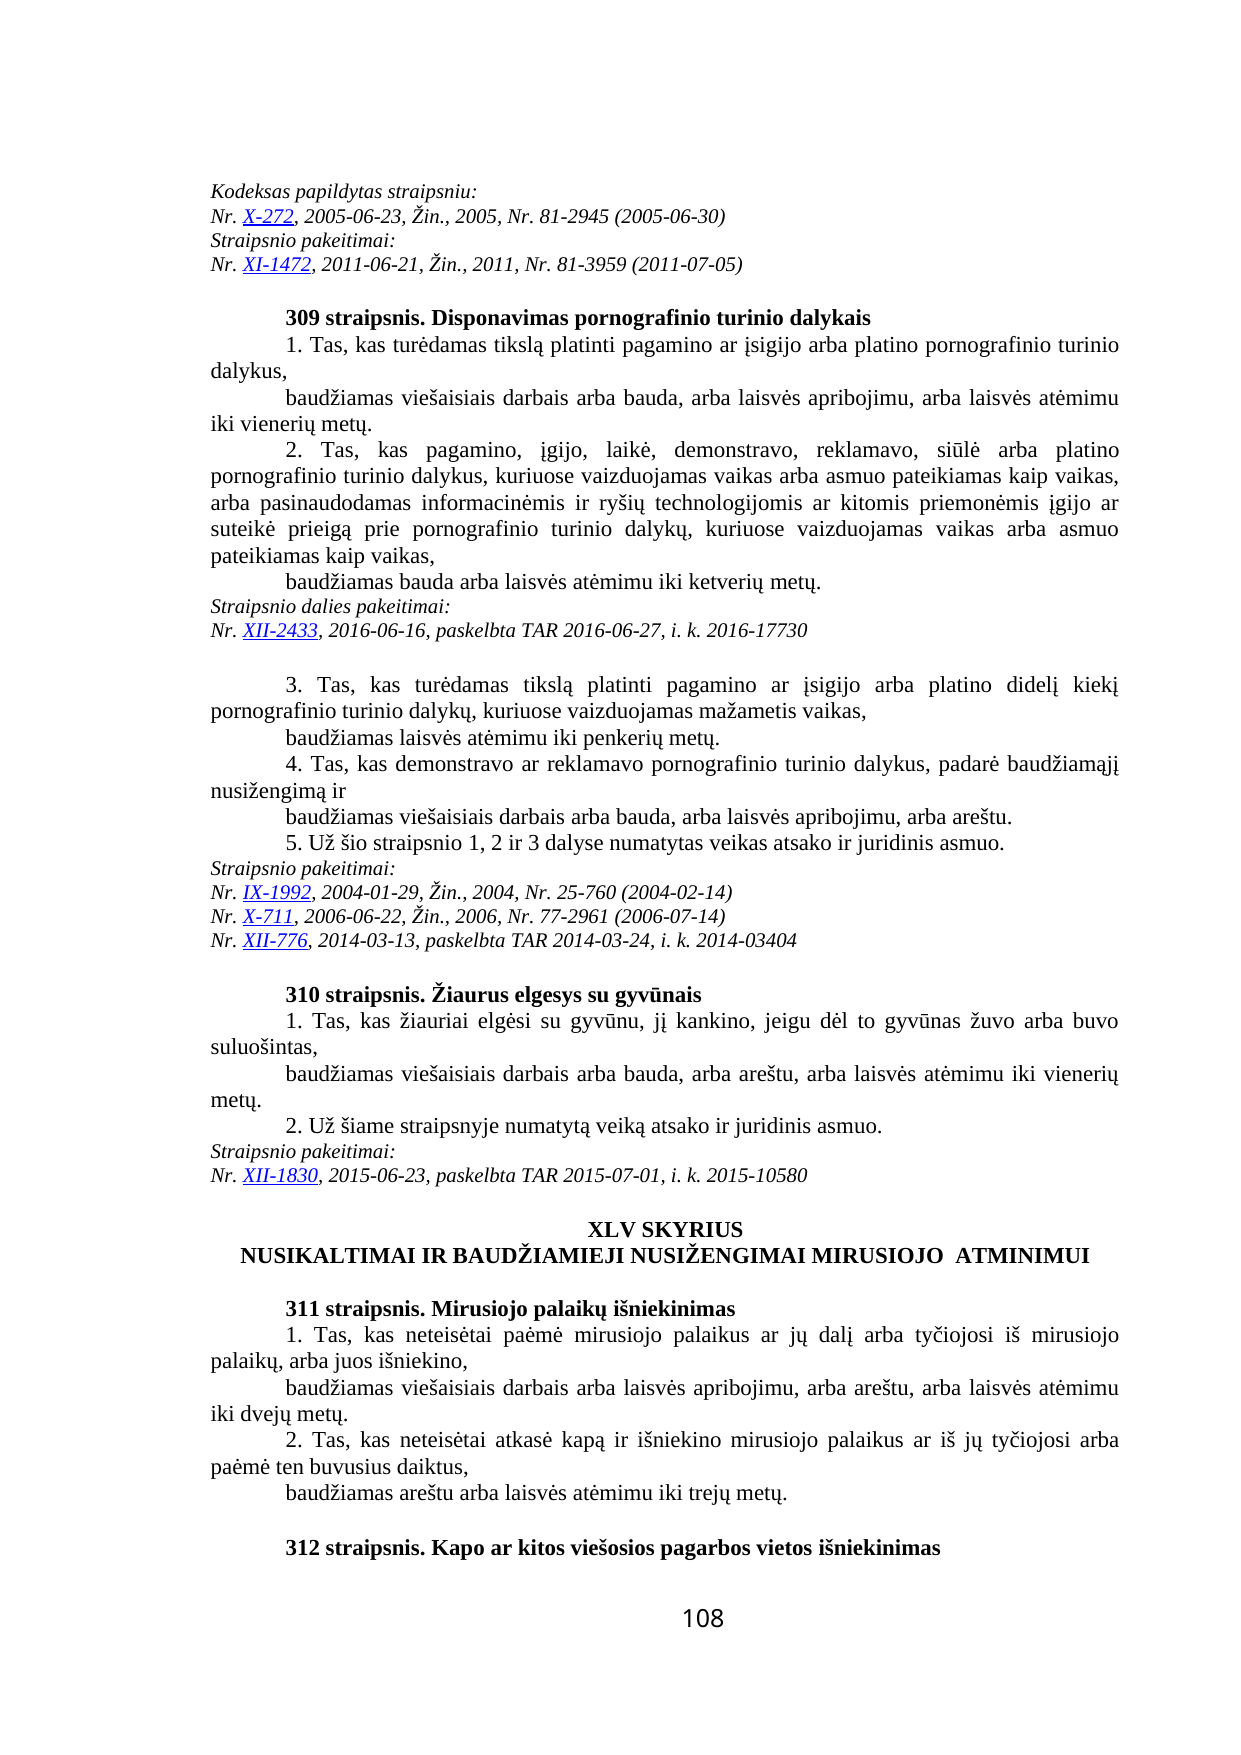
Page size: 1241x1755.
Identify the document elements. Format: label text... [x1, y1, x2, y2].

text Straipsnio pakeitimai: [210, 856, 1120, 880]
text 2. Tas, kas neteisėtai atkasė kapą ir išniekino mirusiojo palaikus ar iš jų tyčiojosi arba paėmė ten buvusius daiktus, [210, 1427, 1120, 1479]
text baudžiamas viešaisiais darbais arba bauda, arba laisvės apribojimu, arba laisvės atėmimu iki vienerių metų. [210, 383, 1120, 436]
text baudžiamas viešaisiais darbais arba laisvės apribojimu, arba areštu, arba laisvės atėmimu iki dvejų metų. [210, 1374, 1120, 1427]
text Nr. X-711, 2006-06-22, Žin., 2006, Nr. 77-2961 (2006-07-14) [210, 904, 1120, 928]
text Nr. XI-1472, 2011-06-21, Žin., 2011, Nr. 81-3959 (2011-07-05) [210, 252, 1120, 276]
text 1. Tas, kas neteisėtai paėmė mirusiojo palaikus ar jų dalį arba tyčiojosi iš mirusiojo palaikų, arba juos išniekino, [210, 1321, 1120, 1374]
text Nr. XII-1830, 2015-06-23, paskelbta TAR 2015-07-01, i. k. 2015-10580 [210, 1163, 1120, 1187]
text Nr. XII-776, 2014-03-13, paskelbta TAR 2014-03-24, i. k. 2014-03404 [210, 928, 1120, 952]
text 3. Tas, kas turėdamas tikslą platinti pagamino ar įsigijo arba platino didelį kiekį pornografinio turinio dalykų, kuriuose vaizduojamas mažametis vaikas, [210, 671, 1120, 724]
text 311 straipsnis. Mirusiojo palaikų išniekinimas [210, 1295, 1120, 1321]
text baudžiamas viešaisiais darbais arba bauda, arba laisvės apribojimu, arba areštu. [210, 803, 1120, 829]
text NUSIKALTIMAI IR BAUDŽIAMIEJI NUSIŽENGIMAI MIRUSIOJO ATMINIMUI [210, 1242, 1120, 1268]
text XLV SKYRIUS [210, 1216, 1120, 1242]
text 2. Už šiame straipsnyje numatytą veiką atsako ir juridinis asmuo. [210, 1112, 1120, 1139]
text 310 straipsnis. Žiaurus elgesys su gyvūnais [210, 981, 1120, 1007]
text 2. Tas, kas pagamino, įgijo, laikė, demonstravo, reklamavo, siūlė arba platino pornografinio turinio dalykus, kuriuose vaizduojamas vaikas arba asmuo pateikiamas kaip vaikas, arba pasinaudodamas informacinėmis ir ryšių technologijomis ar kitomis priemonėmis įgijo ar suteikė prieigą prie pornografinio turinio dalykų, kuriuose vaizduojamas vaikas arba asmuo pateikiamas kaip vaikas, [210, 436, 1120, 568]
text 309 straipsnis. Disponavimas pornografinio turinio dalykais [285, 304, 1120, 331]
text baudžiamas bauda arba laisvės atėmimu iki ketverių metų. [210, 568, 1120, 594]
text baudžiamas laisvės atėmimu iki penkerių metų. [210, 724, 1120, 750]
text baudžiamas areštu arba laisvės atėmimu iki trejų metų. [210, 1479, 1120, 1506]
text Straipsnio pakeitimai: [210, 228, 1120, 252]
text Nr. XII-2433, 2016-06-16, paskelbta TAR 2016-06-27, i. k. 2016-17730 [210, 618, 1120, 642]
text Straipsnio dalies pakeitimai: [210, 594, 1120, 618]
text Kodeksas papildytas straipsniu: [210, 179, 1120, 203]
text 312 straipsnis. Kapo ar kitos viešosios pagarbos vietos išniekinimas [210, 1534, 1120, 1561]
text 4. Tas, kas demonstravo ar reklamavo pornografinio turinio dalykus, padarė baudžiamąjį nusižengimą ir [210, 750, 1120, 803]
text 5. Už šio straipsnio 1, 2 ir 3 dalyse numatytas veikas atsako ir juridinis asmuo. [210, 829, 1120, 856]
text Straipsnio pakeitimai: [210, 1139, 1120, 1163]
text 1. Tas, kas turėdamas tikslą platinti pagamino ar įsigijo arba platino pornografinio turinio dalykus, [210, 331, 1120, 383]
text baudžiamas viešaisiais darbais arba bauda, arba areštu, arba laisvės atėmimu iki vienerių metų. [210, 1060, 1120, 1112]
text Nr. X-272, 2005-06-23, Žin., 2005, Nr. 81-2945 (2005-06-30) [210, 203, 1120, 228]
text 1. Tas, kas žiauriai elgėsi su gyvūnu, jį kankino, jeigu dėl to gyvūnas žuvo arba buvo suluošintas, [210, 1007, 1120, 1060]
text Nr. IX-1992, 2004-01-29, Žin., 2004, Nr. 25-760 (2004-02-14) [210, 880, 1120, 904]
